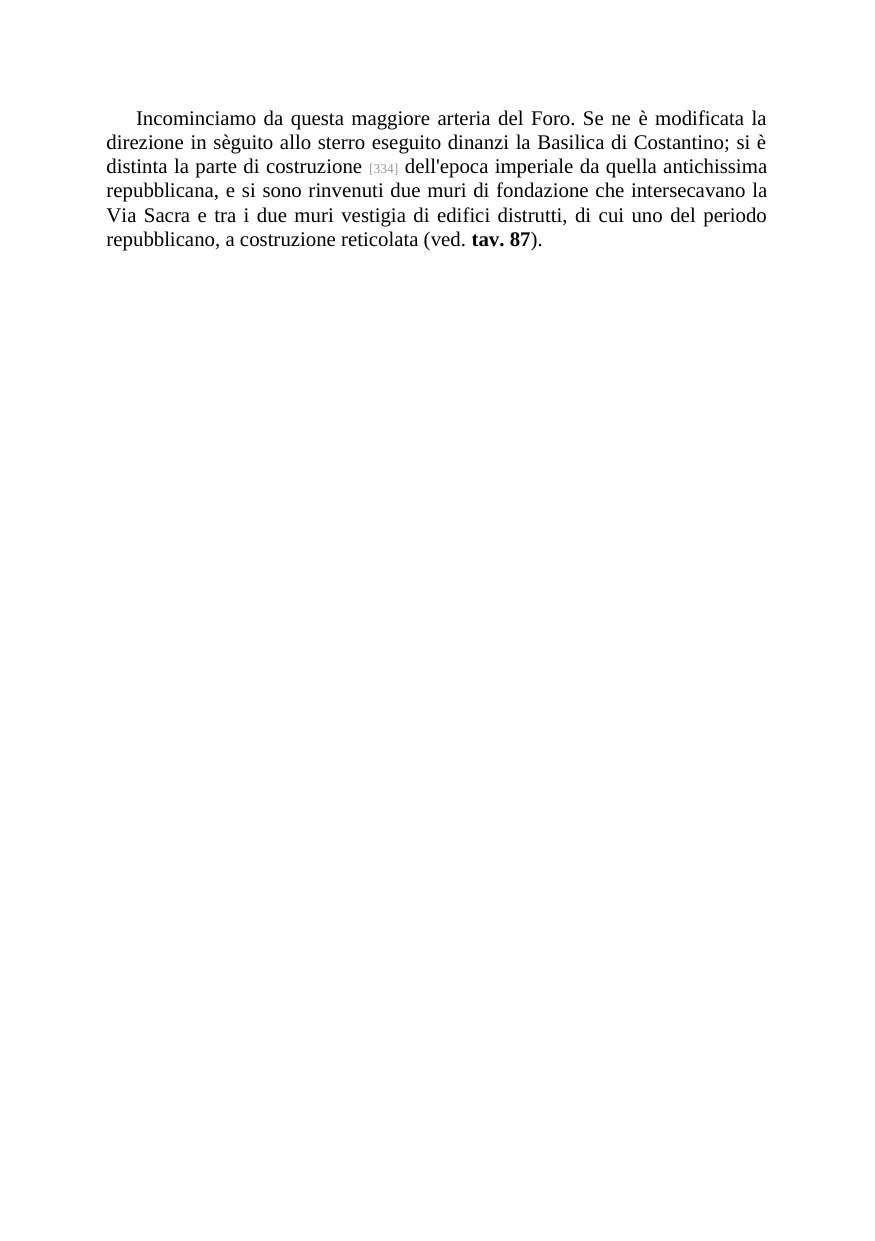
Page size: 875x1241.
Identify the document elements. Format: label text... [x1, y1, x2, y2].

text Incominciamo da questa maggiore arteria del Foro. Se ne è modificata la direzione in sèguito allo sterro eseguito dinanzi la Basilica di Costantino; si è distinta la parte di costruzione [334] dell'epoca imperiale da quella antichissima repubblicana, e si sono rinvenuti due muri di fondazione che intersecavano la Via Sacra e tra i due muri vestigia di edifici distrutti, di cui uno del periodo repubblicano, a costruzione reticolata (ved. tav. 87). [106, 106, 768, 251]
